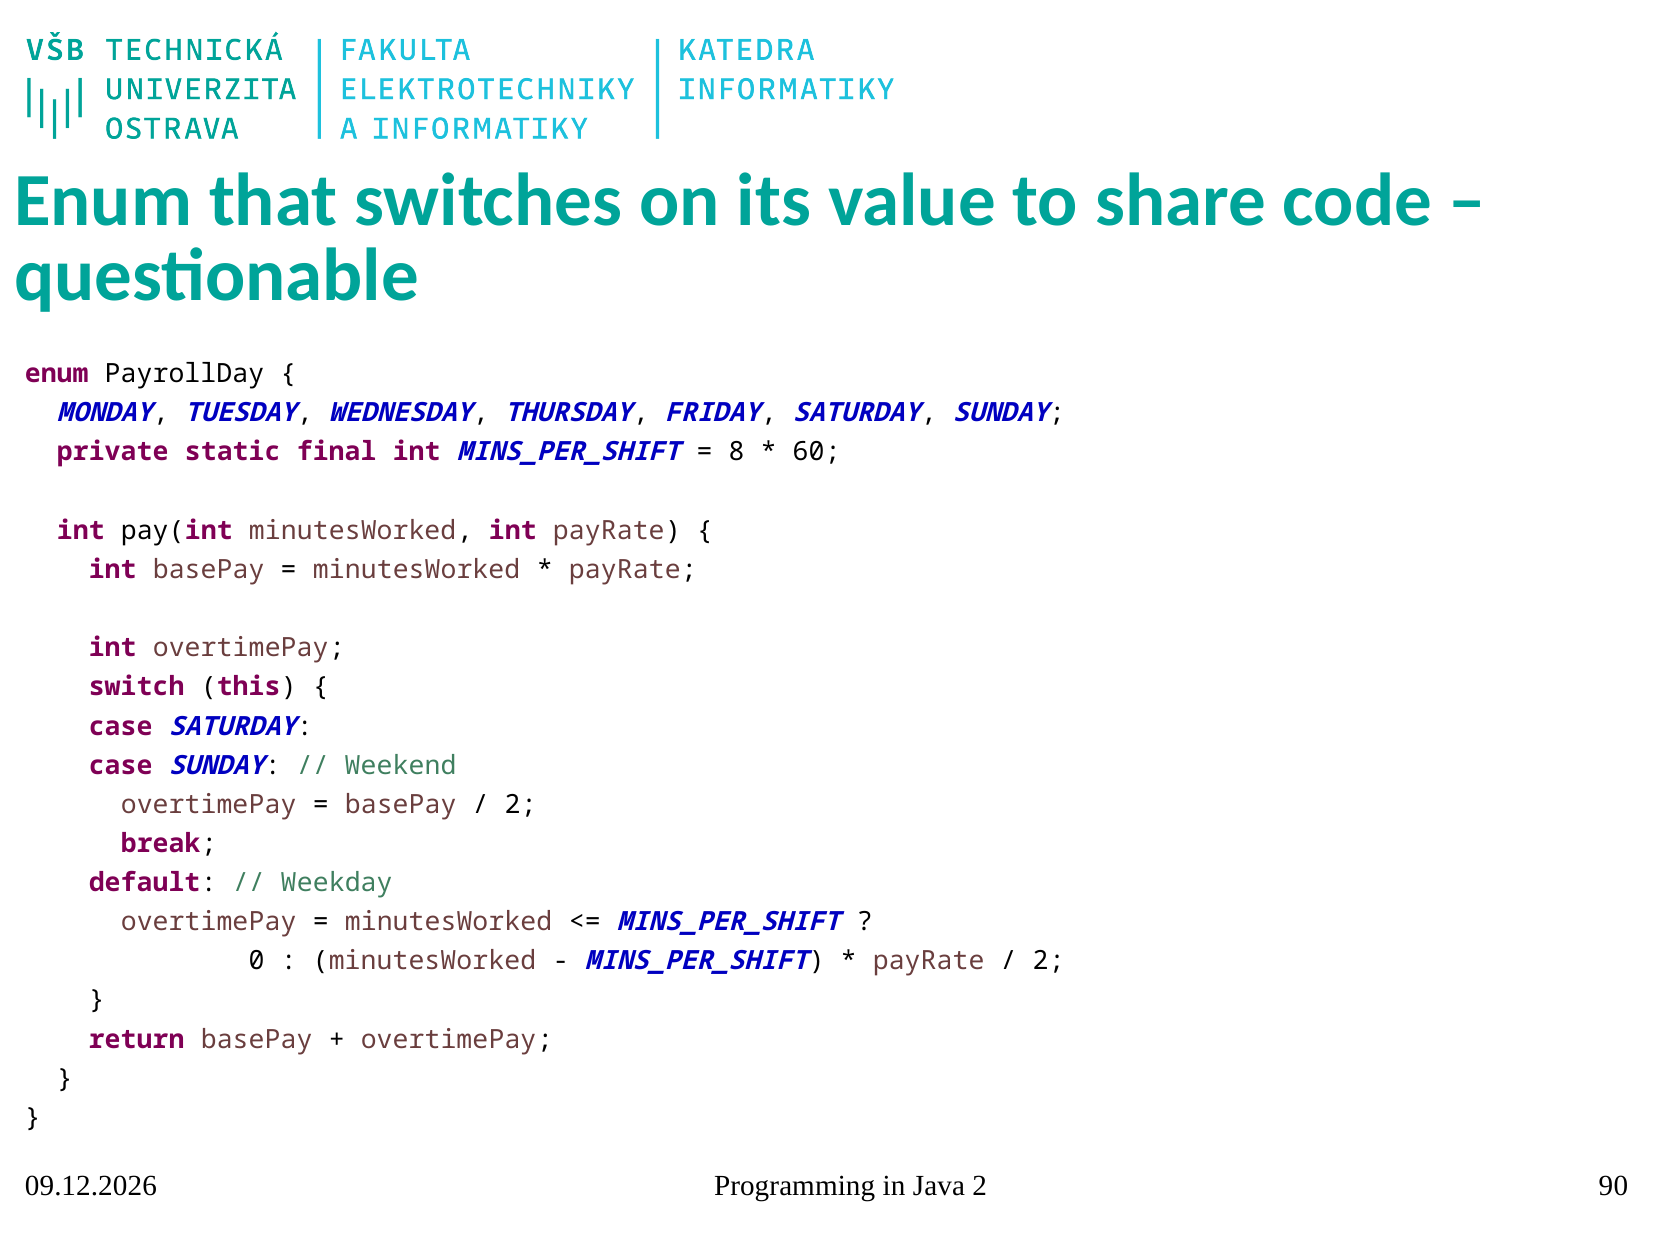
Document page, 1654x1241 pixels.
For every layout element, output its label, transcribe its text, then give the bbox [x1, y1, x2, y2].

picture [26, 31, 894, 139]
list enum PayrollDay { MONDAY, TUESDAY, WEDNESDAY, THURSDAY, FRIDAY, SATURDAY, SUNDAY; private static final int MINS_PER_SHIFT = 8 * 60; int pay(int minutesWorked, int payRate) { int basePay = minutesWorked * payRate; int overtimePay; switch (this) { case SATURDAY: case SUNDAY: // Weekend overtimePay = basePay / 2; break; default: // Weekday overtimePay = minutesWorked <= MINS_PER_SHIFT ? 0 : (minutesWorked - MINS_PER_SHIFT) * payRate / 2; } return basePay + overtimePay; } } [24, 354, 1629, 1146]
title Enum that switches on its value to share code – questionable [14, 165, 1619, 319]
